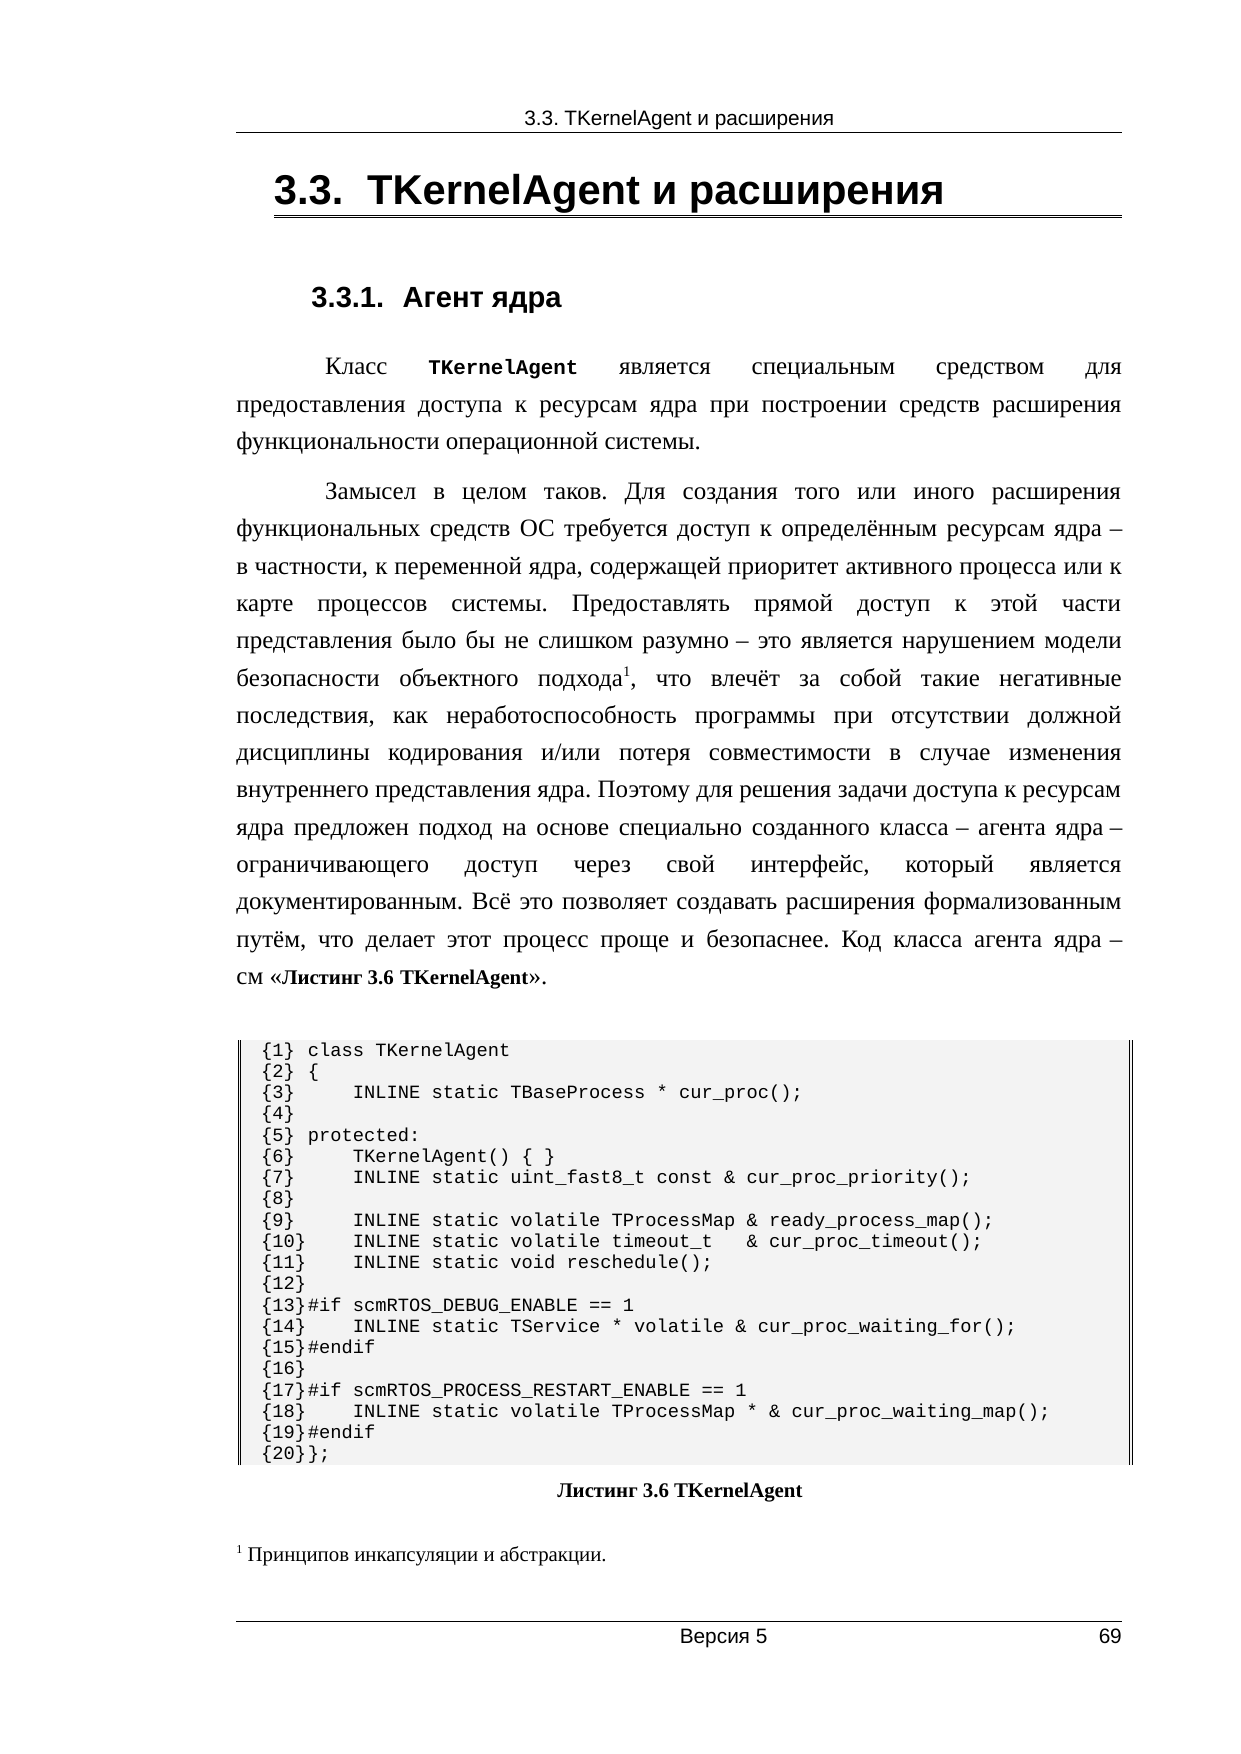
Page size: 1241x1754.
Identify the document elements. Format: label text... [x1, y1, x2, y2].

list INLINE static TBaseProcess * cur_proc(); [241, 1083, 1129, 1104]
list INLINE static volatile timeout_t & cur_proc_timeout(); [241, 1232, 1129, 1253]
list { [241, 1062, 1129, 1083]
list protected: [241, 1125, 1129, 1147]
text Класс TKernelAgent является специальным средством для предоставления доступа к ресурсам ядра при построении средств расширения функциональности операционной системы. [236, 351, 1122, 455]
list TKernelAgent() { } [241, 1147, 1129, 1168]
list }; [241, 1444, 1129, 1465]
list INLINE static uint_fast8_t const & cur_proc_priority(); [241, 1168, 1129, 1189]
list #if scmRTOS_DEBUG_ENABLE == 1 [241, 1295, 1129, 1317]
subtitle Агент ядра [311, 280, 1004, 313]
list INLINE static TService * volatile & cur_proc_waiting_for(); [241, 1317, 1129, 1338]
list INLINE static volatile TProcessMap & ready_process_map(); [241, 1210, 1129, 1232]
text Листинг 3.6 TKernelAgent [237, 1478, 1122, 1502]
list #endif [241, 1338, 1129, 1359]
list #if scmRTOS_PROCESS_RESTART_ENABLE == 1 [241, 1380, 1129, 1402]
list INLINE static void reschedule(); [241, 1253, 1129, 1274]
list INLINE static volatile TProcessMap * & cur_proc_waiting_map(); [241, 1402, 1129, 1423]
subtitle TKernelAgent и расширения [274, 165, 1122, 215]
list #endif [241, 1423, 1129, 1444]
text Принципов инкапсуляции и абстракции. [236, 1542, 1122, 1566]
text Замысел в целом таков. Для создания того или иного расширения функциональных средств ОС требуется доступ к определённым ресурсам ядра – в частности, к переменной ядра, содержащей приоритет активного процесса или к карте процессов системы. Предоставлять прямой доступ к этой части представления было бы не слишком разумно – это является нарушением модели безопасности объектного подхода, что влечёт за собой такие негативные последствия, как неработоспособность программы при отсутствии должной дисциплины кодирования и/или потеря совместимости в случае изменения внутреннего представления ядра. Поэтому для решения задачи доступа к ресурсам ядра предложен подход на основе специально созданного класса – агента ядра – ограничивающего доступ через свой интерфейс, который является документированным. Всё это позволяет создавать расширения формализованным путём, что делает этот процесс проще и безопаснее. Код класса агента ядра – см «Листинг 3.6 TKernelAgent». [236, 476, 1122, 990]
list class TKernelAgent [241, 1040, 1129, 1062]
